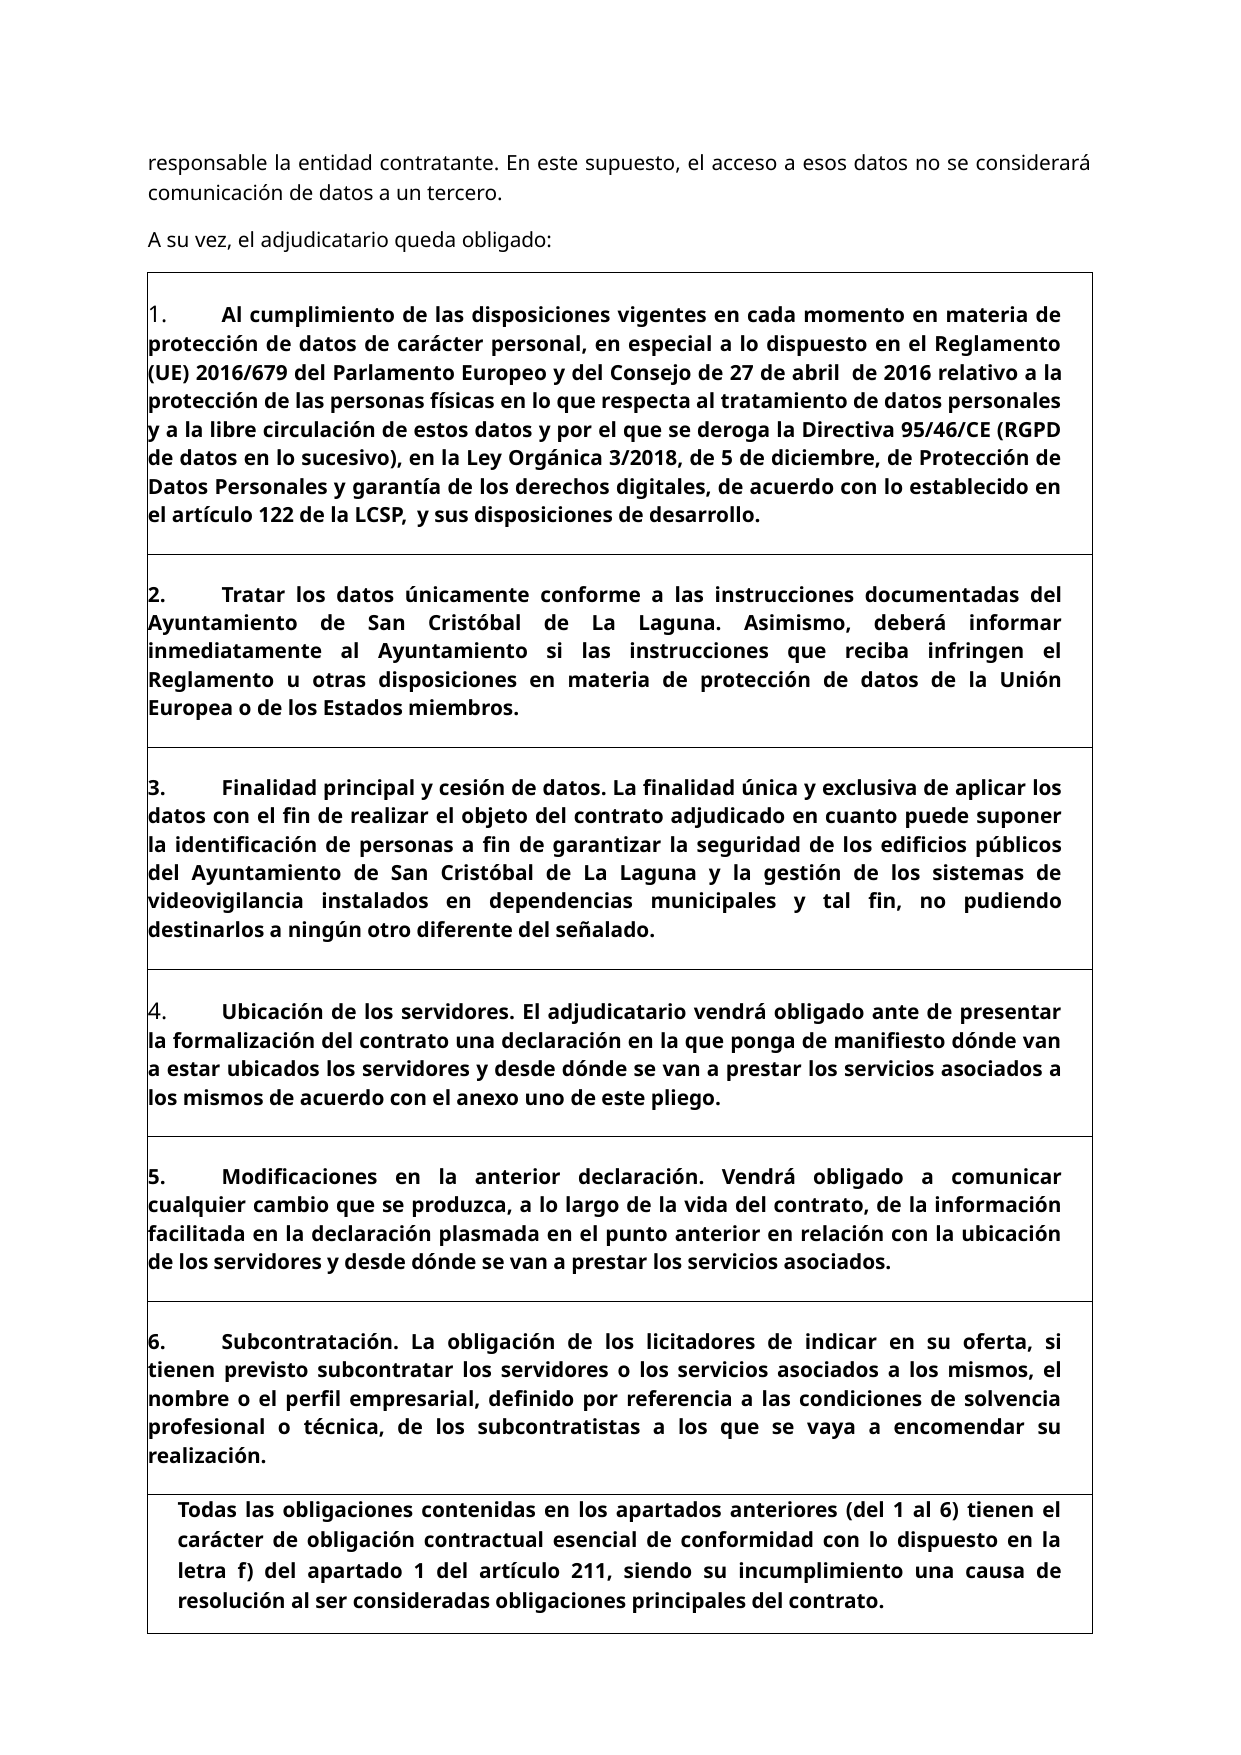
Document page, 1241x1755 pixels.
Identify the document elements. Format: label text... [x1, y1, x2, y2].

table_cell Todas las obligaciones contenidas en los apartados anteriores (del 1 al 6) tienen el carácter de obligación contractual esencial de conformidad con lo dispuesto en la letra f) del apartado 1 del artículo 211, siendo su incumplimiento una causa de resolución al ser consideradas obligaciones principales del contrato. [148, 1495, 1092, 1633]
table_cell Ubicación de los servidores. El adjudicatario vendrá obligado ante de presentar la formalización del contrato una declaración en la que ponga de manifiesto dónde van a estar ubicados los servidores y desde dónde se van a prestar los servicios asociados a los mismos de acuerdo con el anexo uno de este pliego. [148, 970, 1092, 1136]
text A su vez, el adjudicatario queda obligado: [148, 225, 1093, 254]
table_cell Finalidad principal y cesión de datos. La finalidad única y exclusiva de aplicar los datos con el fin de realizar el objeto del contrato adjudicado en cuanto puede suponer la identificación de personas a fin de garantizar la seguridad de los edificios públicos del Ayuntamiento de San Cristóbal de La Laguna y la gestión de los sistemas de videovigilancia instalados en dependencias municipales y tal fin, no pudiendo destinarlos a ningún otro diferente del señalado. [148, 748, 1092, 968]
table_cell Modificaciones en la anterior declaración. Vendrá obligado a comunicar cualquier cambio que se produzca, a lo largo de la vida del contrato, de la información facilitada en la declaración plasmada en el punto anterior en relación con la ubicación de los servidores y desde dónde se van a prestar los servicios asociados. [148, 1137, 1092, 1301]
table_header Al cumplimiento de las disposiciones vigentes en cada momento en materia de protección de datos de carácter personal, en especial a lo dispuesto en el Reglamento (UE) 2016/679 del Parlamento Europeo y del Consejo de 27 de abril de 2016 relativo a la protección de las personas físicas en lo que respecta al tratamiento de datos personales y a la libre circulación de estos datos y por el que se deroga la Directiva 95/46/CE (RGPD de datos en lo sucesivo), en la Ley Orgánica 3/2018, de 5 de diciembre, de Protección de Datos Personales y garantía de los derechos digitales, de acuerdo con lo establecido en el artículo 122 de la LCSP, y sus disposiciones de desarrollo. [148, 273, 1092, 554]
table_cell Tratar los datos únicamente conforme a las instrucciones documentadas del Ayuntamiento de San Cristóbal de La Laguna. Asimismo, deberá informar inmediatamente al Ayuntamiento si las instrucciones que reciba infringen el Reglamento u otras disposiciones en materia de protección de datos de la Unión Europea o de los Estados miembros. [148, 555, 1092, 747]
table_cell Subcontratación. La obligación de los licitadores de indicar en su oferta, si tienen previsto subcontratar los servidores o los servicios asociados a los mismos, el nombre o el perfil empresarial, definido por referencia a las condiciones de solvencia profesional o técnica, de los subcontratistas a los que se vaya a encomendar su realización. [148, 1302, 1092, 1494]
text responsable la entidad contratante. En este supuesto, el acceso a esos datos no se considerará comunicación de datos a un tercero. [148, 148, 1093, 207]
